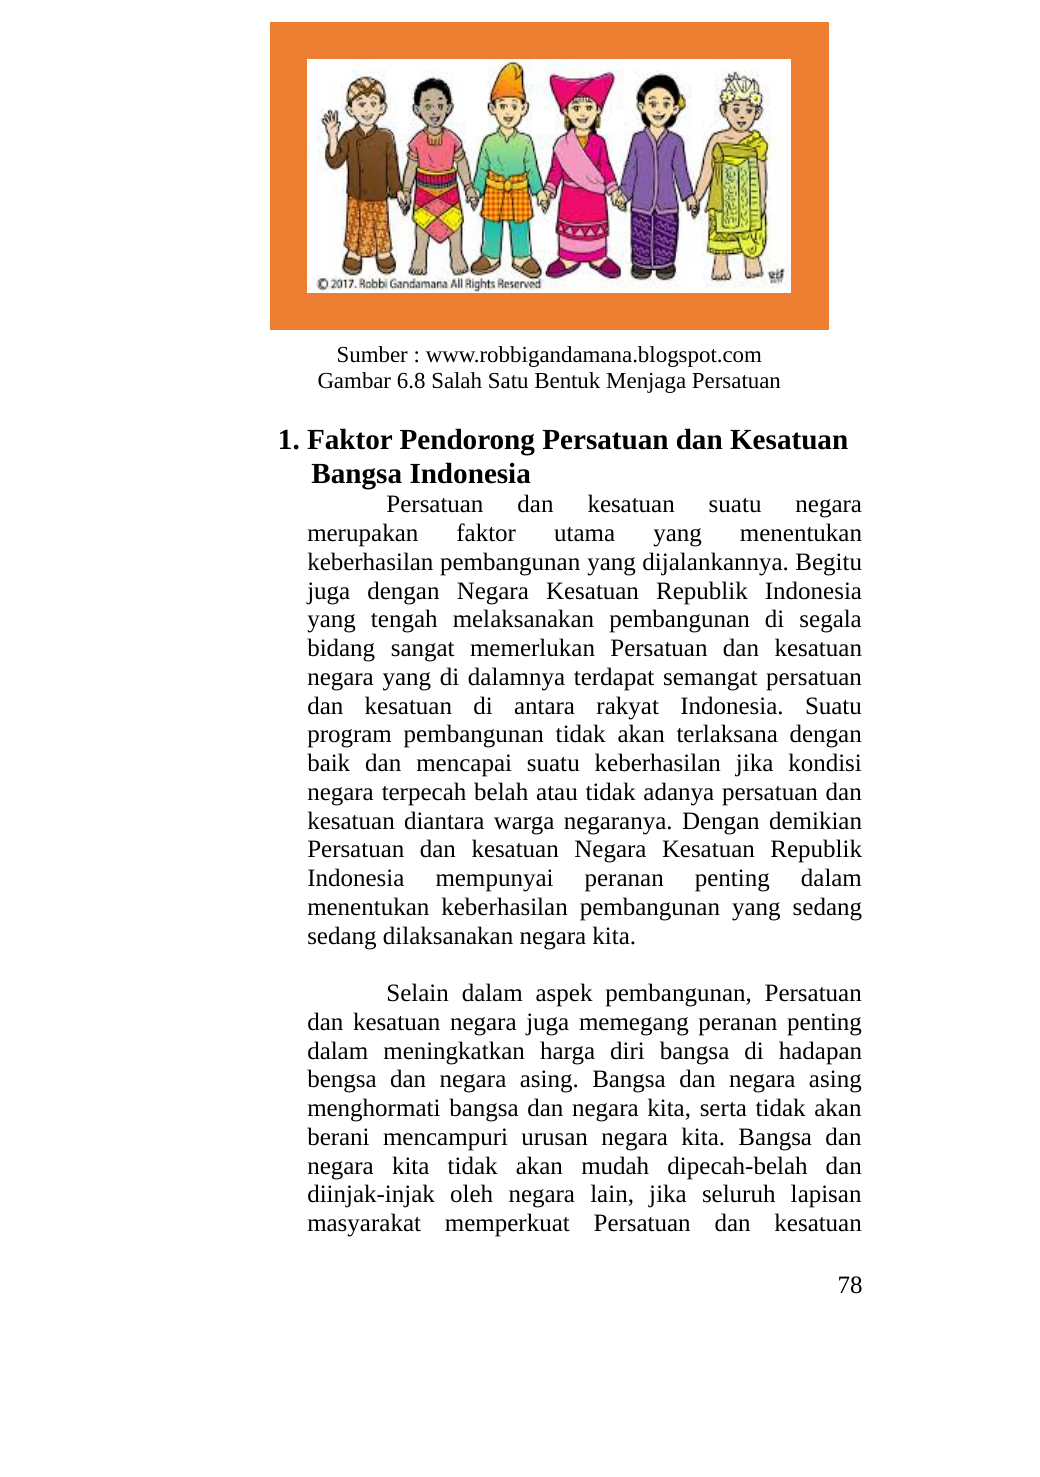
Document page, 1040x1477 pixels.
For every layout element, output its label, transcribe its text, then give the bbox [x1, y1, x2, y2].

text Sumber : www.robbigandamana.blogspot.com [236, 341, 862, 367]
text 1. Faktor Pendorong Persatuan dan Kesatuan Bangsa Indonesia [278, 422, 862, 489]
text Selain dalam aspek pembangunan, Persatuan dan kesatuan negara juga memegang peranan penting dalam meningkatkan harga diri bangsa di hadapan bengsa dan negara asing. Bangsa dan negara asing menghormati bangsa dan negara kita, serta tidak akan berani mencampuri urusan negara kita. Bangsa dan negara kita tidak akan mudah dipecah-belah dan diinjak-injak oleh negara lain, jika seluruh lapisan masyarakat memperkuat Persatuan dan kesatuan [307, 978, 862, 1237]
picture [307, 59, 791, 293]
text Persatuan dan kesatuan suatu negara merupakan faktor utama yang menentukan keberhasilan pembangunan yang dijalankannya. Begitu juga dengan Negara Kesatuan Republik Indonesia yang tengah melaksanakan pembangunan di segala bidang sangat memerlukan Persatuan dan kesatuan negara yang di dalamnya terdapat semangat persatuan dan kesatuan di antara rakyat Indonesia. Suatu program pembangunan tidak akan terlaksana dengan baik dan mencapai suatu keberhasilan jika kondisi negara terpecah belah atau tidak adanya persatuan dan kesatuan diantara warga negaranya. Dengan demikian Persatuan dan kesatuan Negara Kesatuan Republik Indonesia mempunyai peranan penting dalam menentukan keberhasilan pembangunan yang sedang sedang dilaksanakan negara kita. [307, 489, 862, 949]
text Gambar 6.8 Salah Satu Bentuk Menjaga Persatuan [236, 367, 862, 394]
